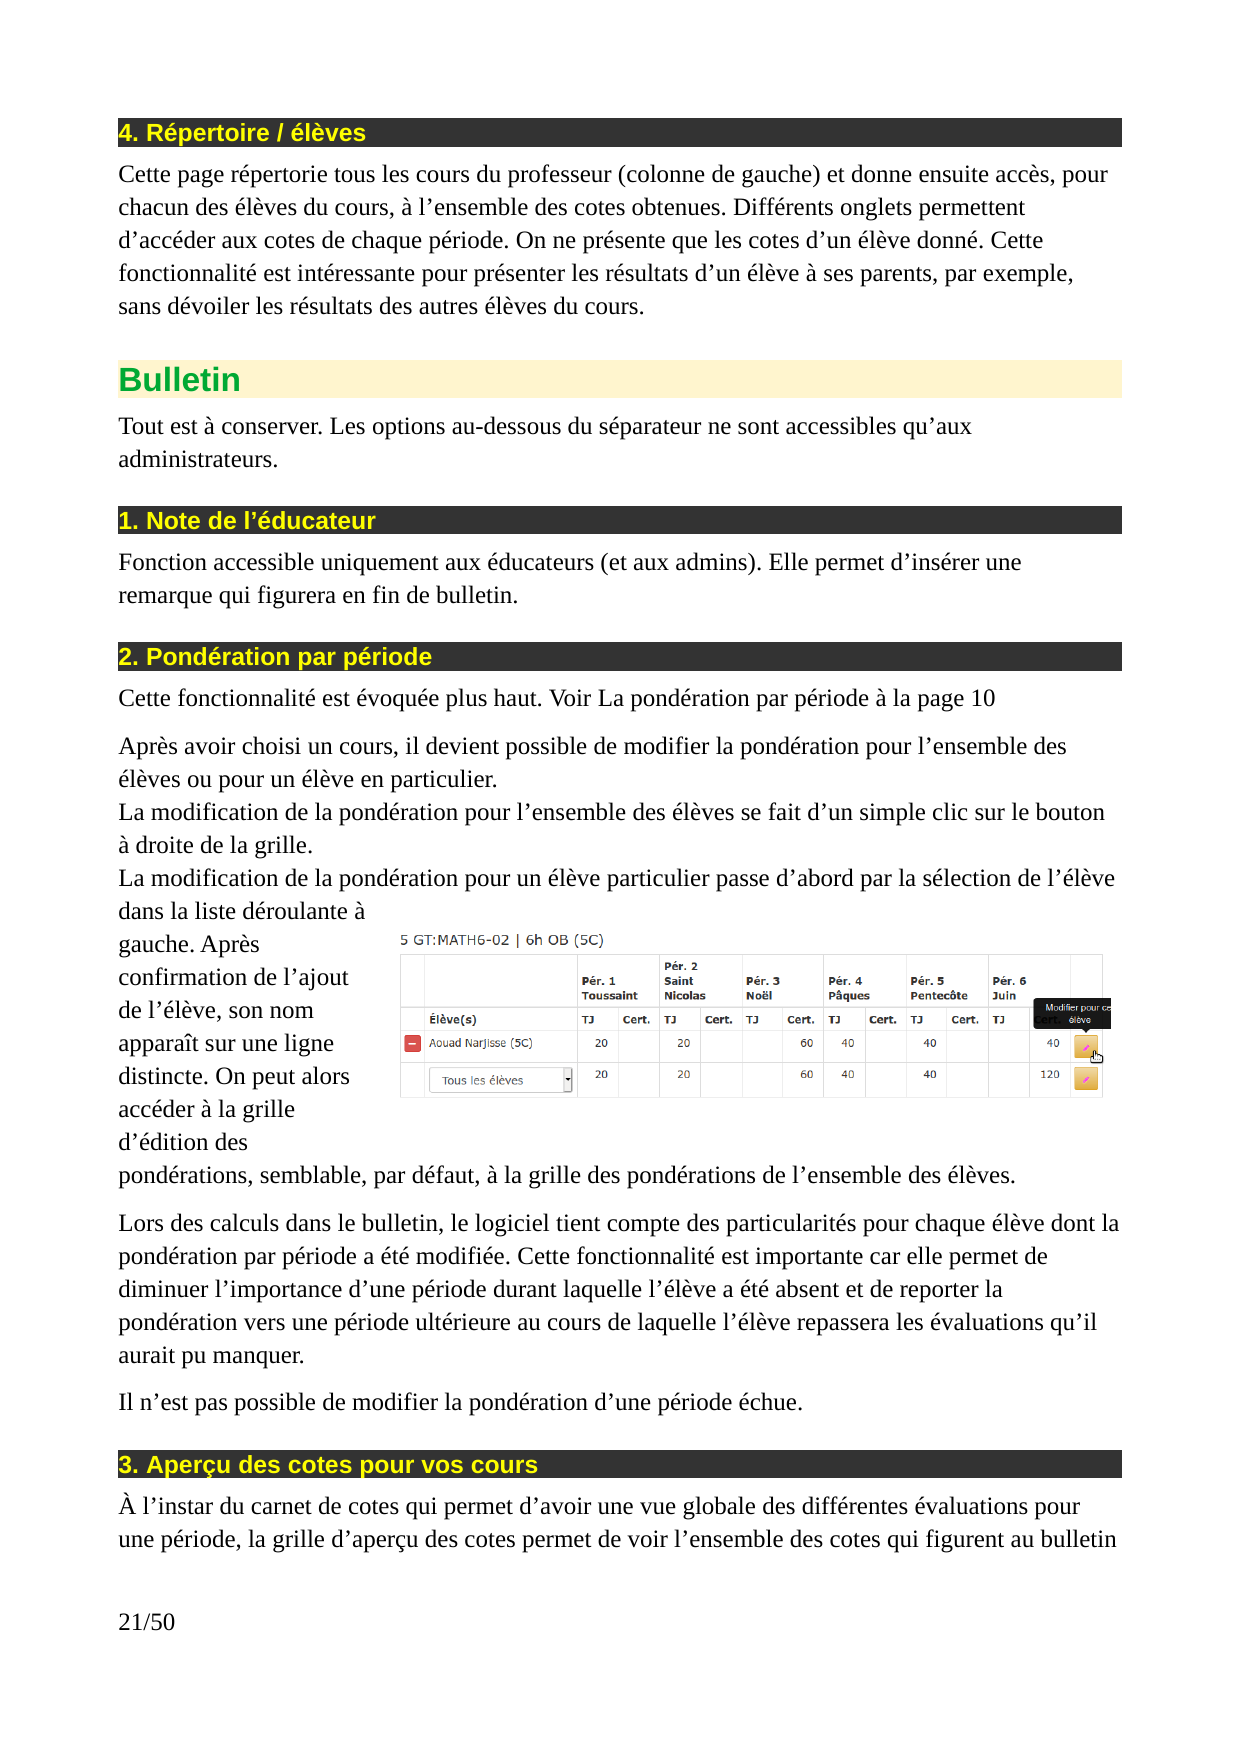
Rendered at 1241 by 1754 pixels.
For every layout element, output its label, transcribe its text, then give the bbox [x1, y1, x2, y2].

text Cette page répertorie tous les cours du professeur (colonne de gauche) et donne ensuite accès, pour chacun des élèves du cours, à l’ensemble des cotes obtenues. Différents onglets permettent d’accéder aux cotes de chaque période. On ne présente que les cotes d’un élève donné. Cette fonctionnalité est intéressante pour présenter les résultats d’un élève à ses parents, par exemple, sans dévoiler les résultats des autres élèves du cours. [118, 159, 1122, 320]
text Lors des calculs dans le bulletin, le logiciel tient compte des particularités pour chaque élève dont la pondération par période a été modifiée. Cette fonctionnalité est importante car elle permet de diminuer l’importance d’une période durant laquelle l’élève a été absent et de reporter la pondération vers une période ultérieure au cours de laquelle l’élève repassera les évaluations qu’il aurait pu manquer. [118, 1208, 1122, 1369]
subtitle Note de l’éducateur [118, 506, 1122, 534]
subtitle Bulletin [118, 360, 1122, 398]
subtitle Aperçu des cotes pour vos cours [118, 1450, 1122, 1478]
subtitle Pondération par période [118, 642, 1122, 671]
text Après avoir choisi un cours, il devient possible de modifier la pondération pour l’ensemble des élèves ou pour un élève en particulier. La modification de la pondération pour l’ensemble des élèves se fait d’un simple clic sur le bouton à droite de la grille. La modification de la pondération pour un élève particulier passe d’abord par la sélection de l’élève dans la liste déroulante à gauche. Après confirmation de l’ajout de l’élève, son nom apparaît sur une ligne distincte. On peut alors accéder à la grille d’édition des pondérations, semblable, par défaut, à la grille des pondérations de l’ensemble des élèves. [118, 731, 1122, 1189]
picture [391, 929, 1111, 1108]
text Tout est à conserver. Les options au-dessous du séparateur ne sont accessibles qu’aux administrateurs. [118, 411, 1122, 473]
text Cette fonctionnalité est évoquée plus haut. Voir La pondération par période à la page 10 [118, 683, 1122, 712]
text À l’instar du carnet de cotes qui permet d’avoir une vue globale des différentes évaluations pour une période, la grille d’aperçu des cotes permet de voir l’ensemble des cotes qui figurent au bulletin [118, 1491, 1122, 1552]
subtitle Répertoire / élèves [118, 118, 1122, 147]
text Fonction accessible uniquement aux éducateurs (et aux admins). Elle permet d’insérer une remarque qui figurera en fin de bulletin. [118, 547, 1122, 609]
text Il n’est pas possible de modifier la pondération d’une période échue. [118, 1387, 1122, 1416]
